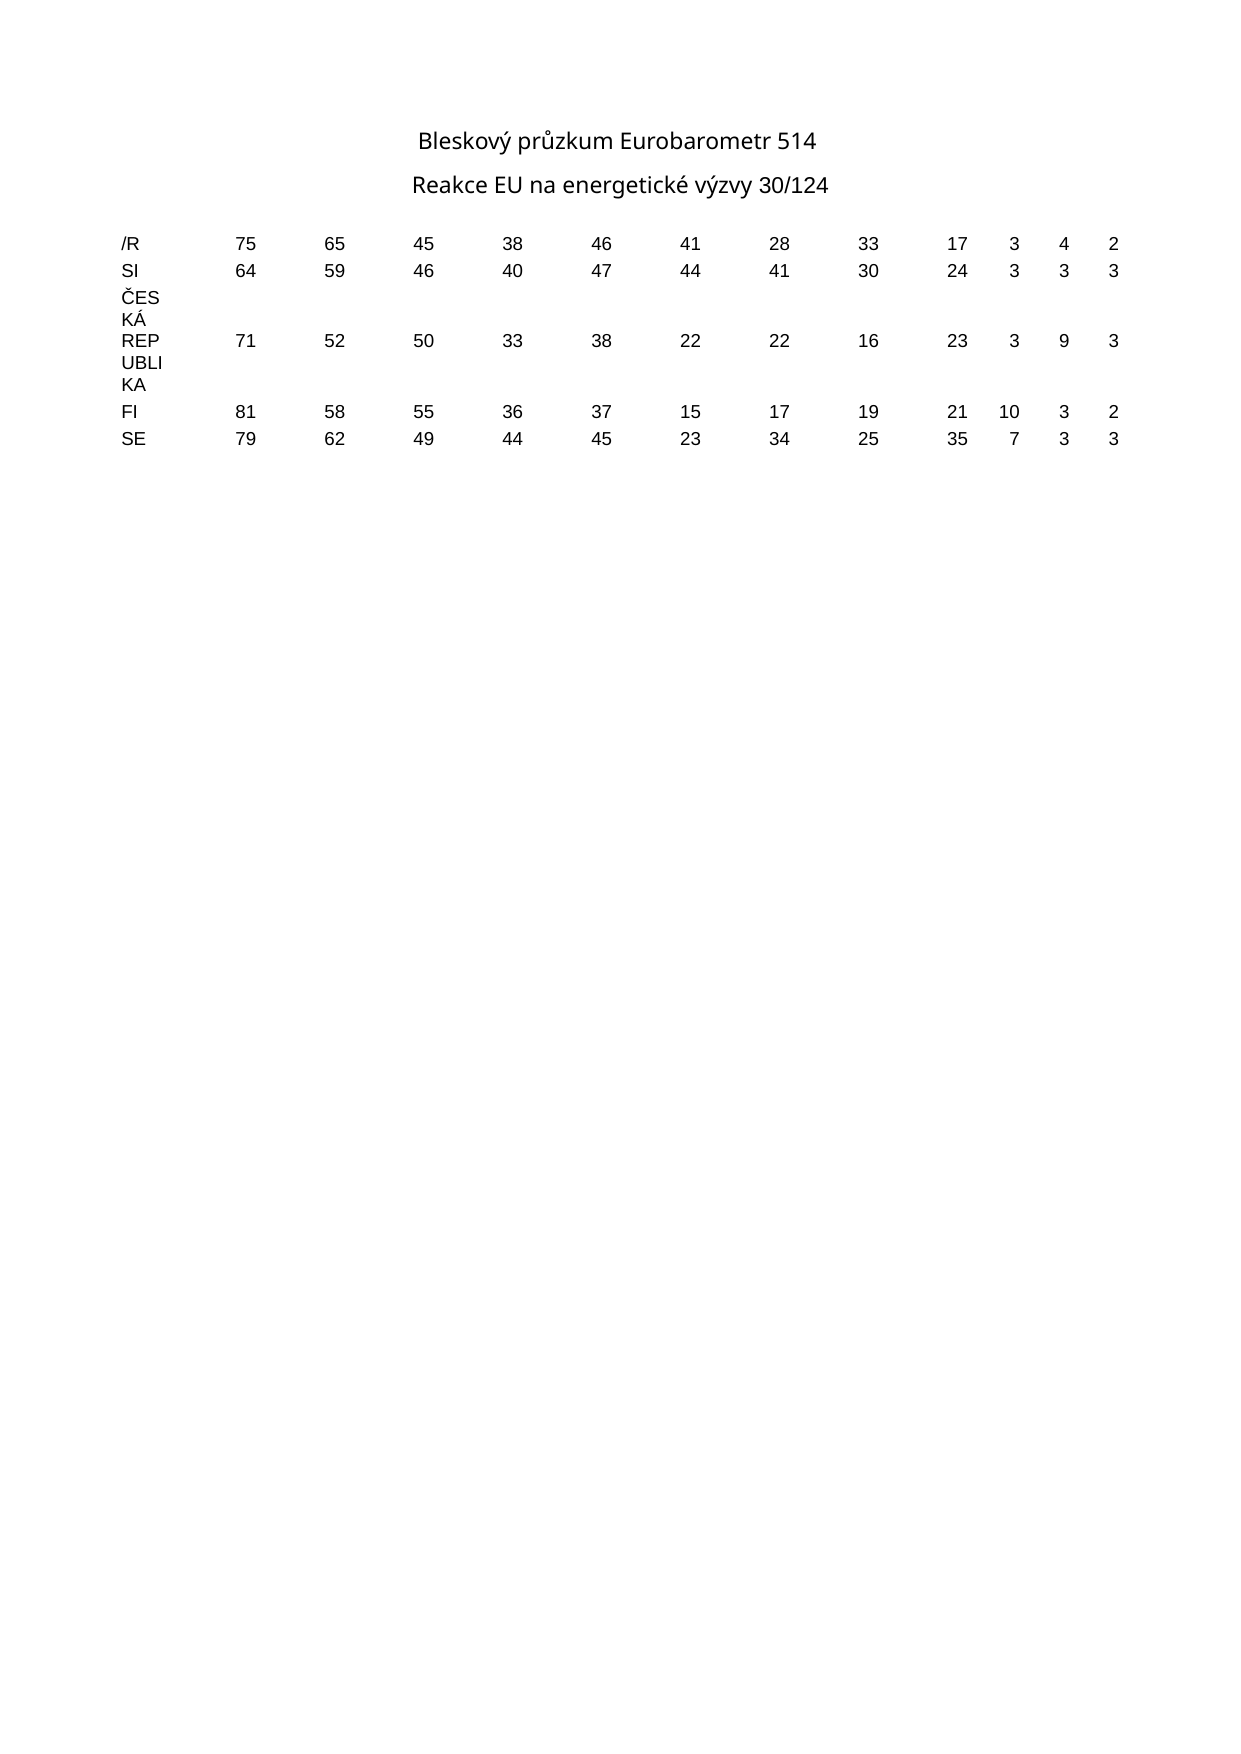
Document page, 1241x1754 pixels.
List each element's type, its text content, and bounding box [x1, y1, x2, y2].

table_cell 23 [882, 284, 971, 398]
table_cell 38 [437, 230, 526, 257]
table_cell 24 [882, 257, 971, 284]
table_cell 40 [437, 257, 526, 284]
table_cell 36 [437, 398, 526, 425]
table_cell 19 [793, 398, 882, 425]
table_cell 17 [704, 398, 793, 425]
table_cell 22 [615, 284, 704, 398]
table_cell 4 [1023, 230, 1072, 257]
table_cell 3 [971, 284, 1022, 398]
table_cell 44 [615, 257, 704, 284]
table_cell 3 [1023, 425, 1072, 453]
table_cell 2 [1072, 398, 1121, 425]
table_cell 17 [882, 230, 971, 257]
table_cell 59 [259, 257, 348, 284]
table_cell 75 [170, 230, 259, 257]
table_cell 64 [170, 257, 259, 284]
table_cell 41 [704, 257, 793, 284]
table_cell 21 [882, 398, 971, 425]
table_cell 33 [793, 230, 882, 257]
table_cell 3 [971, 230, 1022, 257]
table_cell 81 [170, 398, 259, 425]
table_cell 65 [259, 230, 348, 257]
table_cell 25 [793, 425, 882, 453]
table_cell 52 [259, 284, 348, 398]
table_cell 23 [615, 425, 704, 453]
table_cell /R [118, 230, 170, 257]
table_cell 10 [971, 398, 1022, 425]
table_cell 3 [1072, 257, 1121, 284]
table_cell 62 [259, 425, 348, 453]
table_cell SI [118, 257, 170, 284]
table_cell 37 [526, 398, 615, 425]
table_cell 46 [348, 257, 437, 284]
table_cell 71 [170, 284, 259, 398]
table_cell 45 [348, 230, 437, 257]
table_cell 3 [971, 257, 1022, 284]
table_cell 58 [259, 398, 348, 425]
table_cell 46 [526, 230, 615, 257]
table_cell 47 [526, 257, 615, 284]
table_cell 16 [793, 284, 882, 398]
table_cell 30 [793, 257, 882, 284]
table_cell 50 [348, 284, 437, 398]
table_cell 34 [704, 425, 793, 453]
table_cell SE [118, 425, 170, 453]
table_cell 28 [704, 230, 793, 257]
table_cell 3 [1023, 257, 1072, 284]
table_cell 3 [1072, 425, 1121, 453]
table_cell 45 [526, 425, 615, 453]
table_cell 33 [437, 284, 526, 398]
table_cell 9 [1023, 284, 1072, 398]
table_cell 7 [971, 425, 1022, 453]
table_cell 2 [1072, 230, 1121, 257]
table_cell 35 [882, 425, 971, 453]
table_cell 15 [615, 398, 704, 425]
table_cell 3 [1072, 284, 1121, 398]
table_cell ČESKÁ REPUBLIKA [118, 284, 170, 398]
table_cell 38 [526, 284, 615, 398]
table_cell 22 [704, 284, 793, 398]
table_cell 55 [348, 398, 437, 425]
table_cell 41 [615, 230, 704, 257]
table_cell 3 [1023, 398, 1072, 425]
table_cell 49 [348, 425, 437, 453]
table_cell FI [118, 398, 170, 425]
table_cell 79 [170, 425, 259, 453]
table_cell 44 [437, 425, 526, 453]
